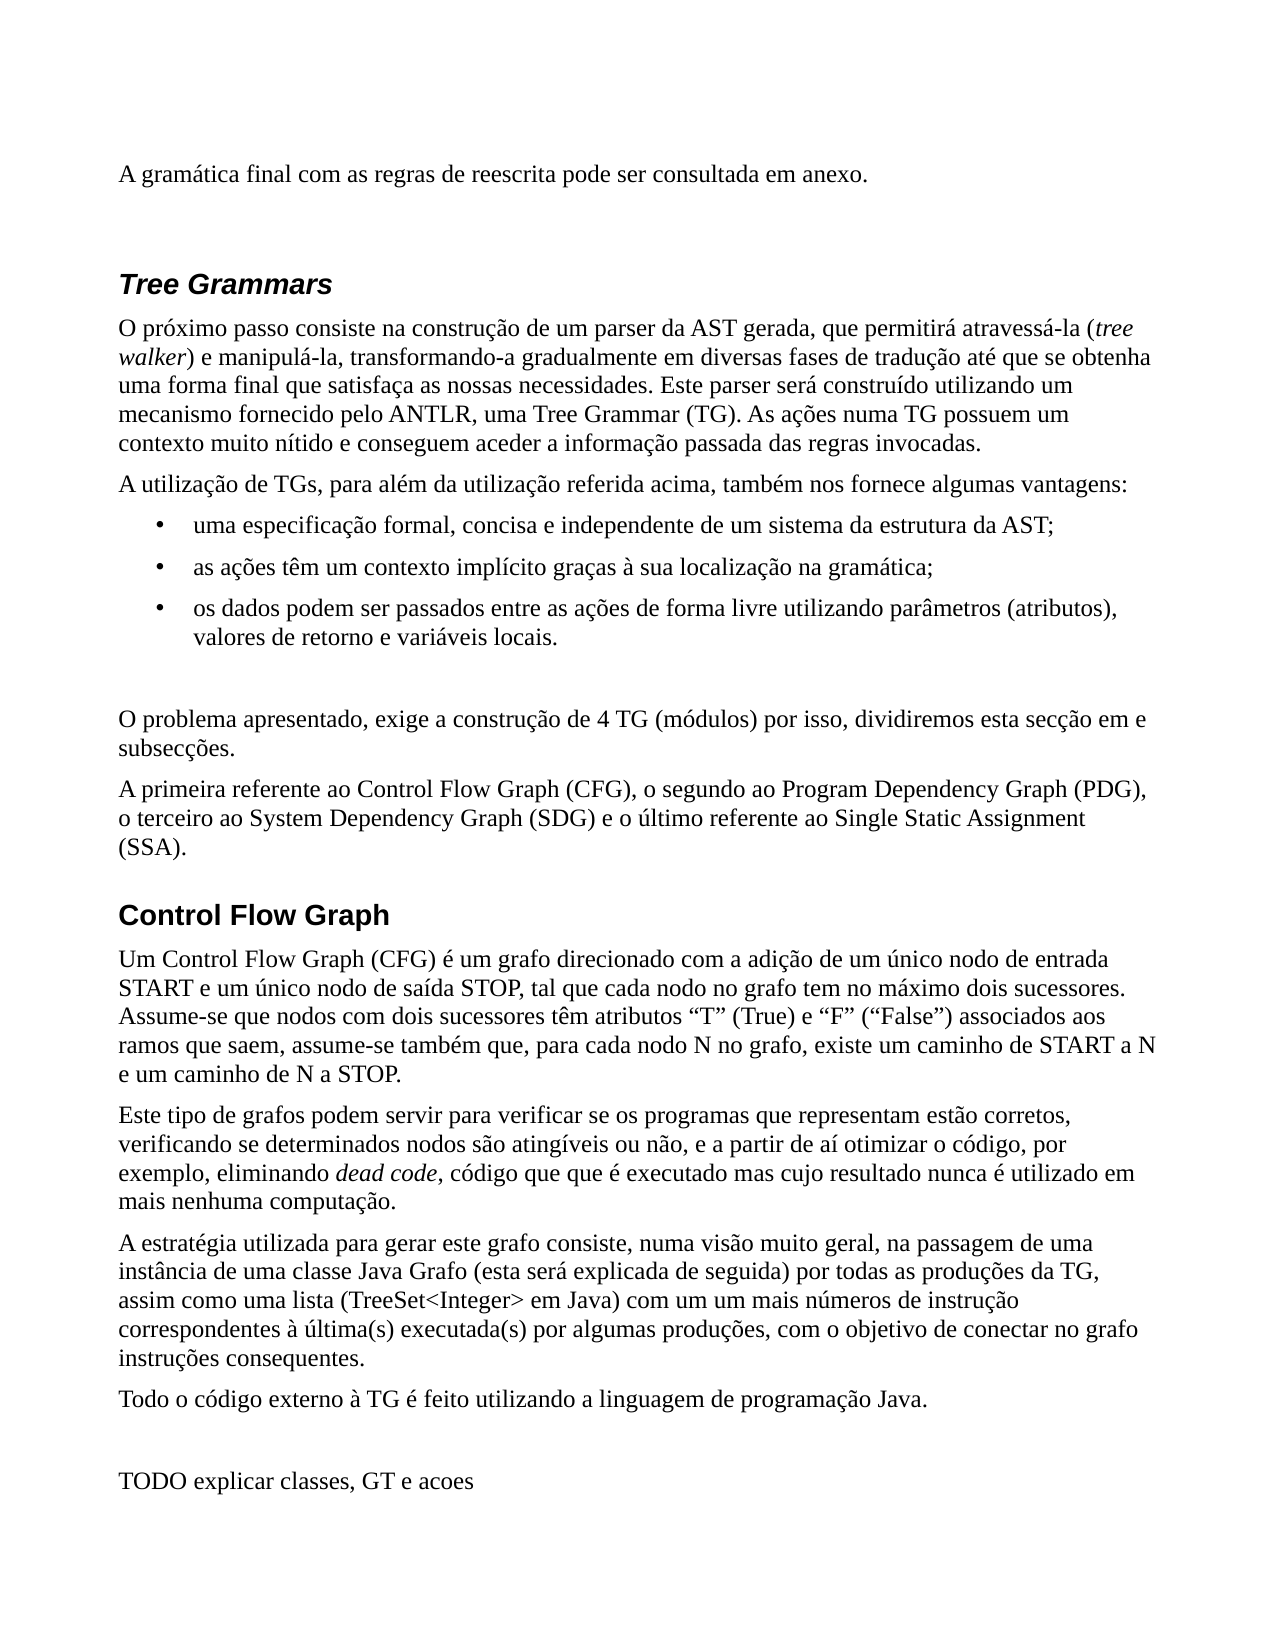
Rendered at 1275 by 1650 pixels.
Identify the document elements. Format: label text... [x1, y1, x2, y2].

text TODO explicar classes, GT e acoes [118, 1466, 1157, 1495]
subtitle Tree Grammars [118, 267, 1157, 300]
list os dados podem ser passados entre as ações de forma livre utilizando parâmetros (atributos), valores de retorno e variáveis locais. [156, 593, 1157, 650]
text A utilização de TGs, para além da utilização referida acima, também nos fornece algumas vantagens: [118, 469, 1157, 498]
text Um Control Flow Graph (CFG) é um grafo direcionado com a adição de um único nodo de entrada START e um único nodo de saída STOP, tal que cada nodo no grafo tem no máximo dois sucessores. Assume-se que nodos com dois sucessores têm atributos “T” (True) e “F” (“False”) associados aos ramos que saem, assume-se também que, para cada nodo N no grafo, existe um caminho de START a N e um caminho de N a STOP. [118, 944, 1157, 1088]
text Todo o código externo à TG é feito utilizando a linguagem de programação Java. [118, 1384, 1157, 1413]
list as ações têm um contexto implícito graças à sua localização na gramática; [156, 552, 1157, 580]
text O próximo passo consiste na construção de um parser da AST gerada, que permitirá atravessá-la (tree walker) e manipulá-la, transformando-a gradualmente em diversas fases de tradução até que se obtenha uma forma final que satisfaça as nossas necessidades. Este parser será construído utilizando um mecanismo fornecido pelo ANTLR, uma Tree Grammar (TG). As ações numa TG possuem um contexto muito nítido e conseguem aceder a informação passada das regras invocadas. [118, 313, 1157, 457]
text A primeira referente ao Control Flow Graph (CFG), o segundo ao Program Dependency Graph (PDG), o terceiro ao System Dependency Graph (SDG) e o último referente ao Single Static Assignment (SSA). [118, 774, 1157, 860]
text A gramática final com as regras de reescrita pode ser consultada em anexo. [118, 159, 1157, 188]
text A estratégia utilizada para gerar este grafo consiste, numa visão muito geral, na passagem de uma instância de uma classe Java Grafo (esta será explicada de seguida) por todas as produções da TG, assim como uma lista (TreeSet<Integer> em Java) com um um mais números de instrução correspondentes à última(s) executada(s) por algumas produções, com o objetivo de conectar no grafo instruções consequentes. [118, 1228, 1157, 1371]
subtitle Control Flow Graph [118, 898, 1157, 931]
text Este tipo de grafos podem servir para verificar se os programas que representam estão corretos, verificando se determinados nodos são atingíveis ou não, e a partir de aí otimizar o código, por exemplo, eliminando dead code, código que que é executado mas cujo resultado nunca é utilizado em mais nenhuma computação. [118, 1100, 1157, 1215]
text O problema apresentado, exige a construção de 4 TG (módulos) por isso, dividiremos esta secção em e subsecções. [118, 704, 1157, 762]
list uma especificação formal, concisa e independente de um sistema da estrutura da AST; [156, 510, 1157, 539]
